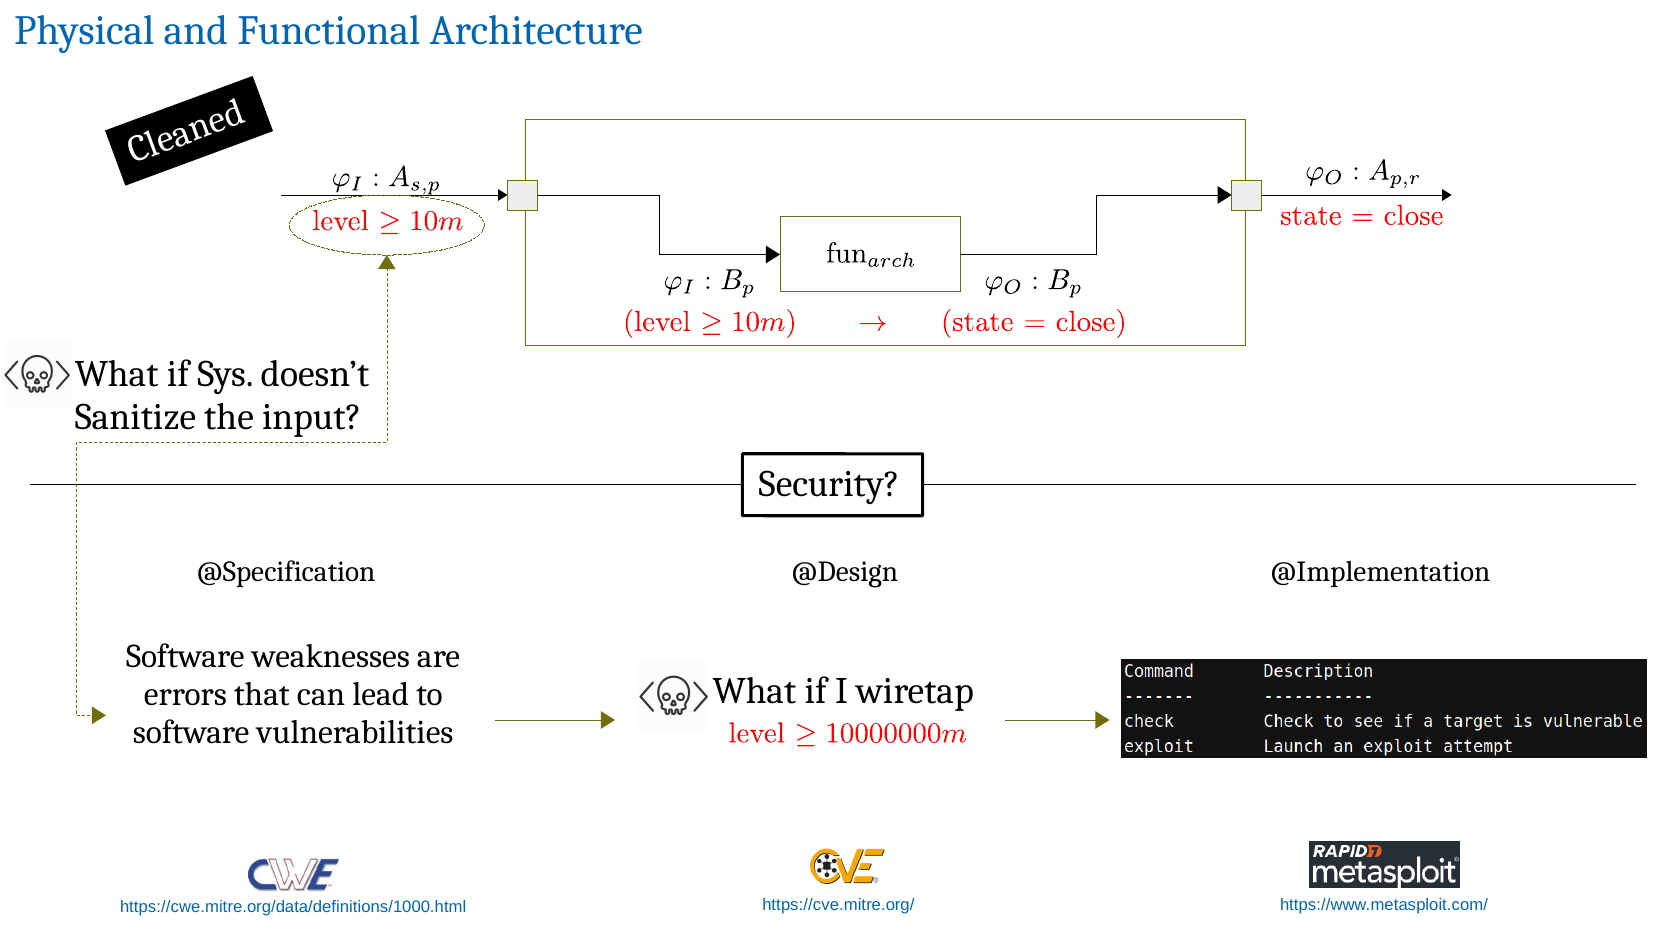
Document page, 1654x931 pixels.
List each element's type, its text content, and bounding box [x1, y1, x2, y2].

picture [2, 339, 72, 409]
text_box @Specification [180, 546, 407, 599]
picture [330, 164, 441, 196]
picture [1304, 157, 1421, 190]
picture [637, 659, 710, 732]
text_box [507, 119, 1262, 346]
text_box https://cwe.mitre.org/data/definitions/1000.html [90, 890, 496, 931]
picture [1309, 841, 1460, 888]
text_box Security? [742, 453, 923, 516]
text_box Cleaned [105, 75, 274, 186]
picture [983, 268, 1082, 299]
picture [621, 308, 796, 340]
text_box @Design [775, 546, 920, 599]
picture [248, 857, 339, 892]
picture [824, 241, 916, 269]
text_box https://www.metasploit.com/ [1249, 887, 1520, 931]
picture [1121, 659, 1647, 758]
text_box What if I wiretap [710, 662, 997, 722]
picture [312, 210, 463, 235]
picture [662, 268, 755, 299]
text_box @Implementation [1254, 546, 1515, 599]
text_box https://cve.mitre.org/ [653, 887, 1024, 931]
text_box Software weaknesses are errors that can lead to software vulnerabilities [105, 630, 481, 801]
picture [1280, 204, 1443, 226]
picture [809, 847, 885, 886]
text_box What if Sys. doesn’t Sanitize the input? [60, 345, 399, 449]
picture [939, 308, 1126, 340]
picture [858, 316, 886, 332]
picture [728, 722, 967, 747]
text_box Physical and Functional Architecture [0, 0, 691, 64]
